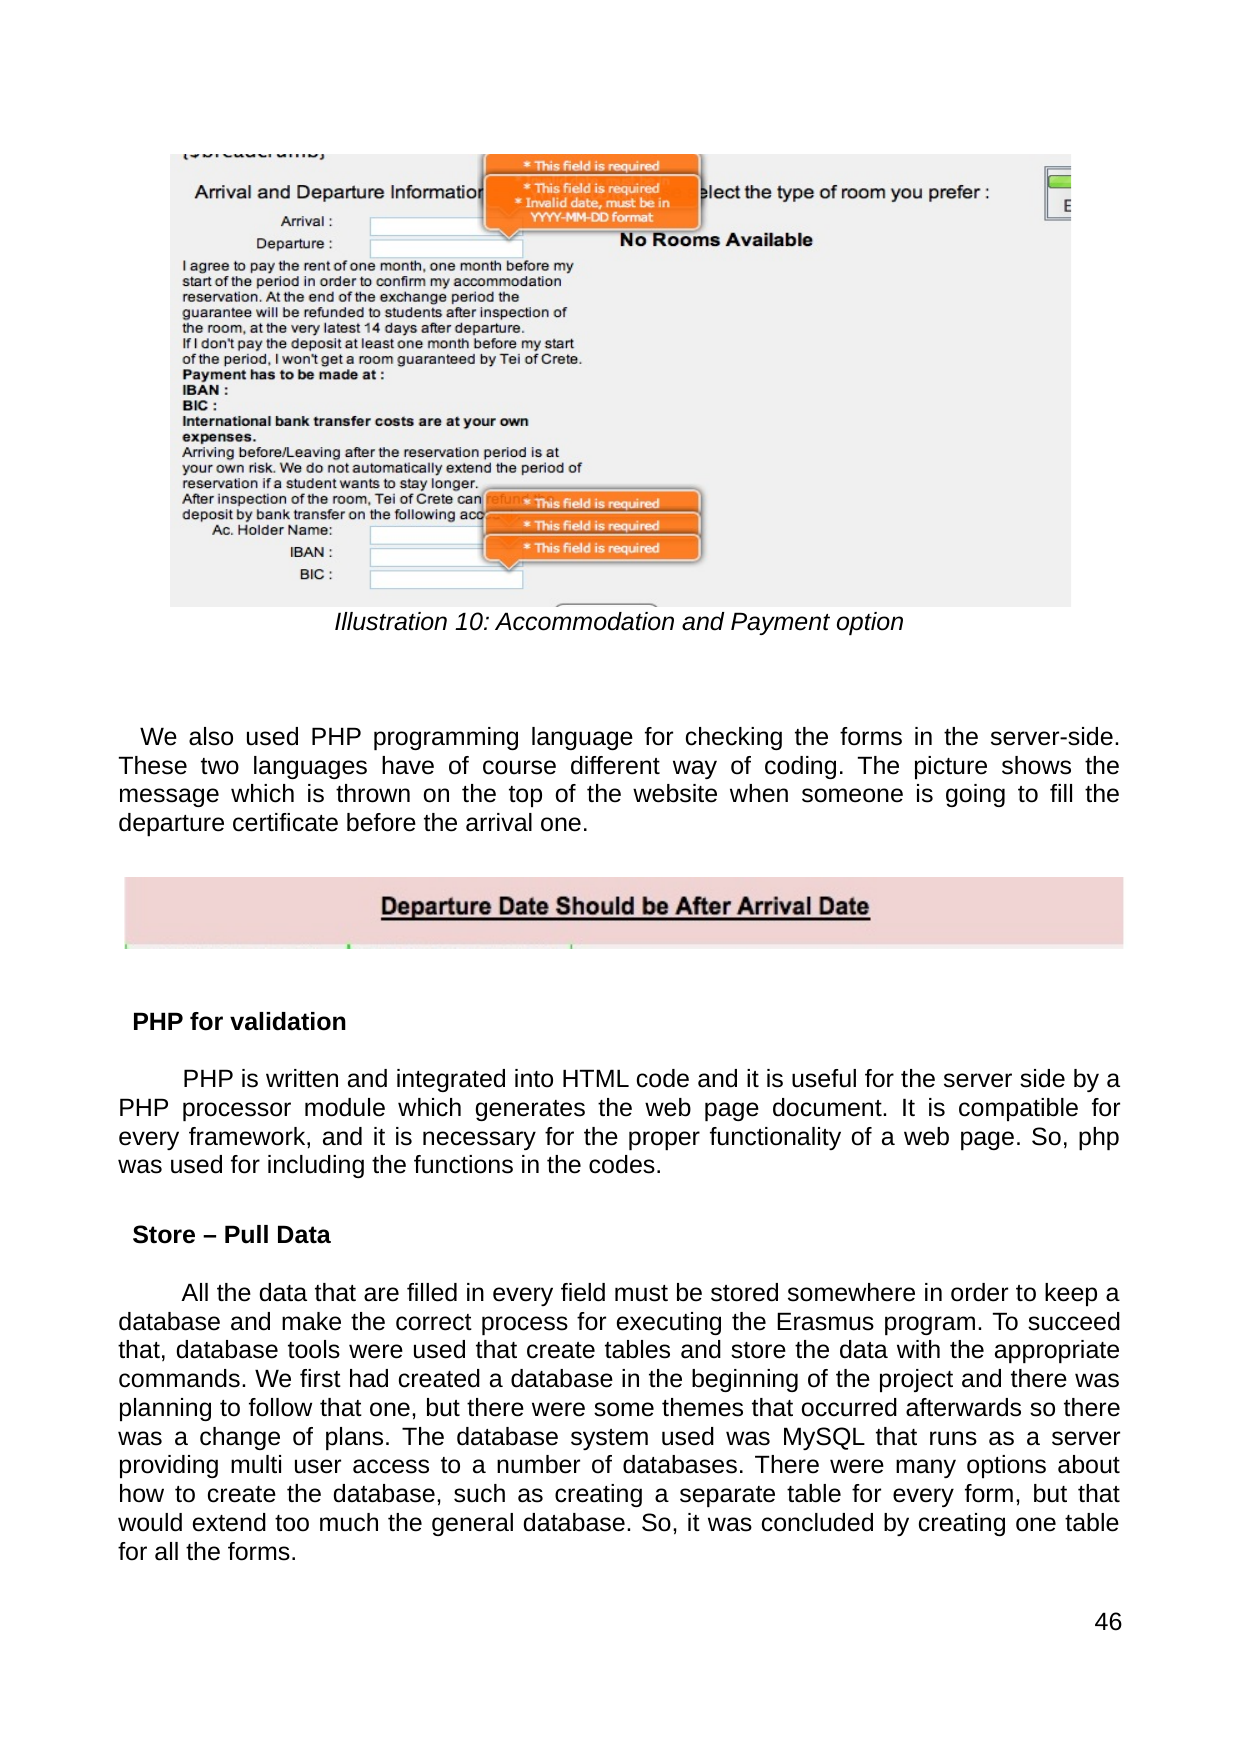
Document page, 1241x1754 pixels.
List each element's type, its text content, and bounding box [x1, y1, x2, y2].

text Illustration 10: Accommodation and Payment option [170, 607, 1071, 636]
text Store – Pull Data [118, 1220, 1122, 1249]
text We also used PHP programming language for checking the forms in the server-side. These two languages have of course different way of coding. The picture shows the message which is thrown on the top of the website when someone is going to fill the departure certificate before the arrival one. [118, 722, 1122, 837]
text PHP is written and integrated into HTML code and it is useful for the server side by a PHP processor module which generates the web page document. It is compatible for every framework, and it is necessary for the proper functionality of a web page. So, php was used for including the functions in the codes. [118, 1064, 1122, 1179]
text All the data that are filled in every field must be stored somewhere in order to keep a database and make the correct process for executing the Erasmus program. To succeed that, database tools were used that create tables and store the data with the appropriate commands. We first had created a database in the beginning of the project and there was planning to follow that one, but there were some themes that occurred afterwards so there was a change of plans. The database system used was MySQL that runs as a server providing multi user access to a number of databases. There were many options about how to create the database, such as creating a separate table for every form, but that would extend too much the general database. So, it was concluded by creating one table for all the forms. [118, 1278, 1122, 1565]
picture [170, 154, 1072, 607]
text PHP for validation [118, 1007, 1122, 1035]
picture [124, 877, 1128, 949]
